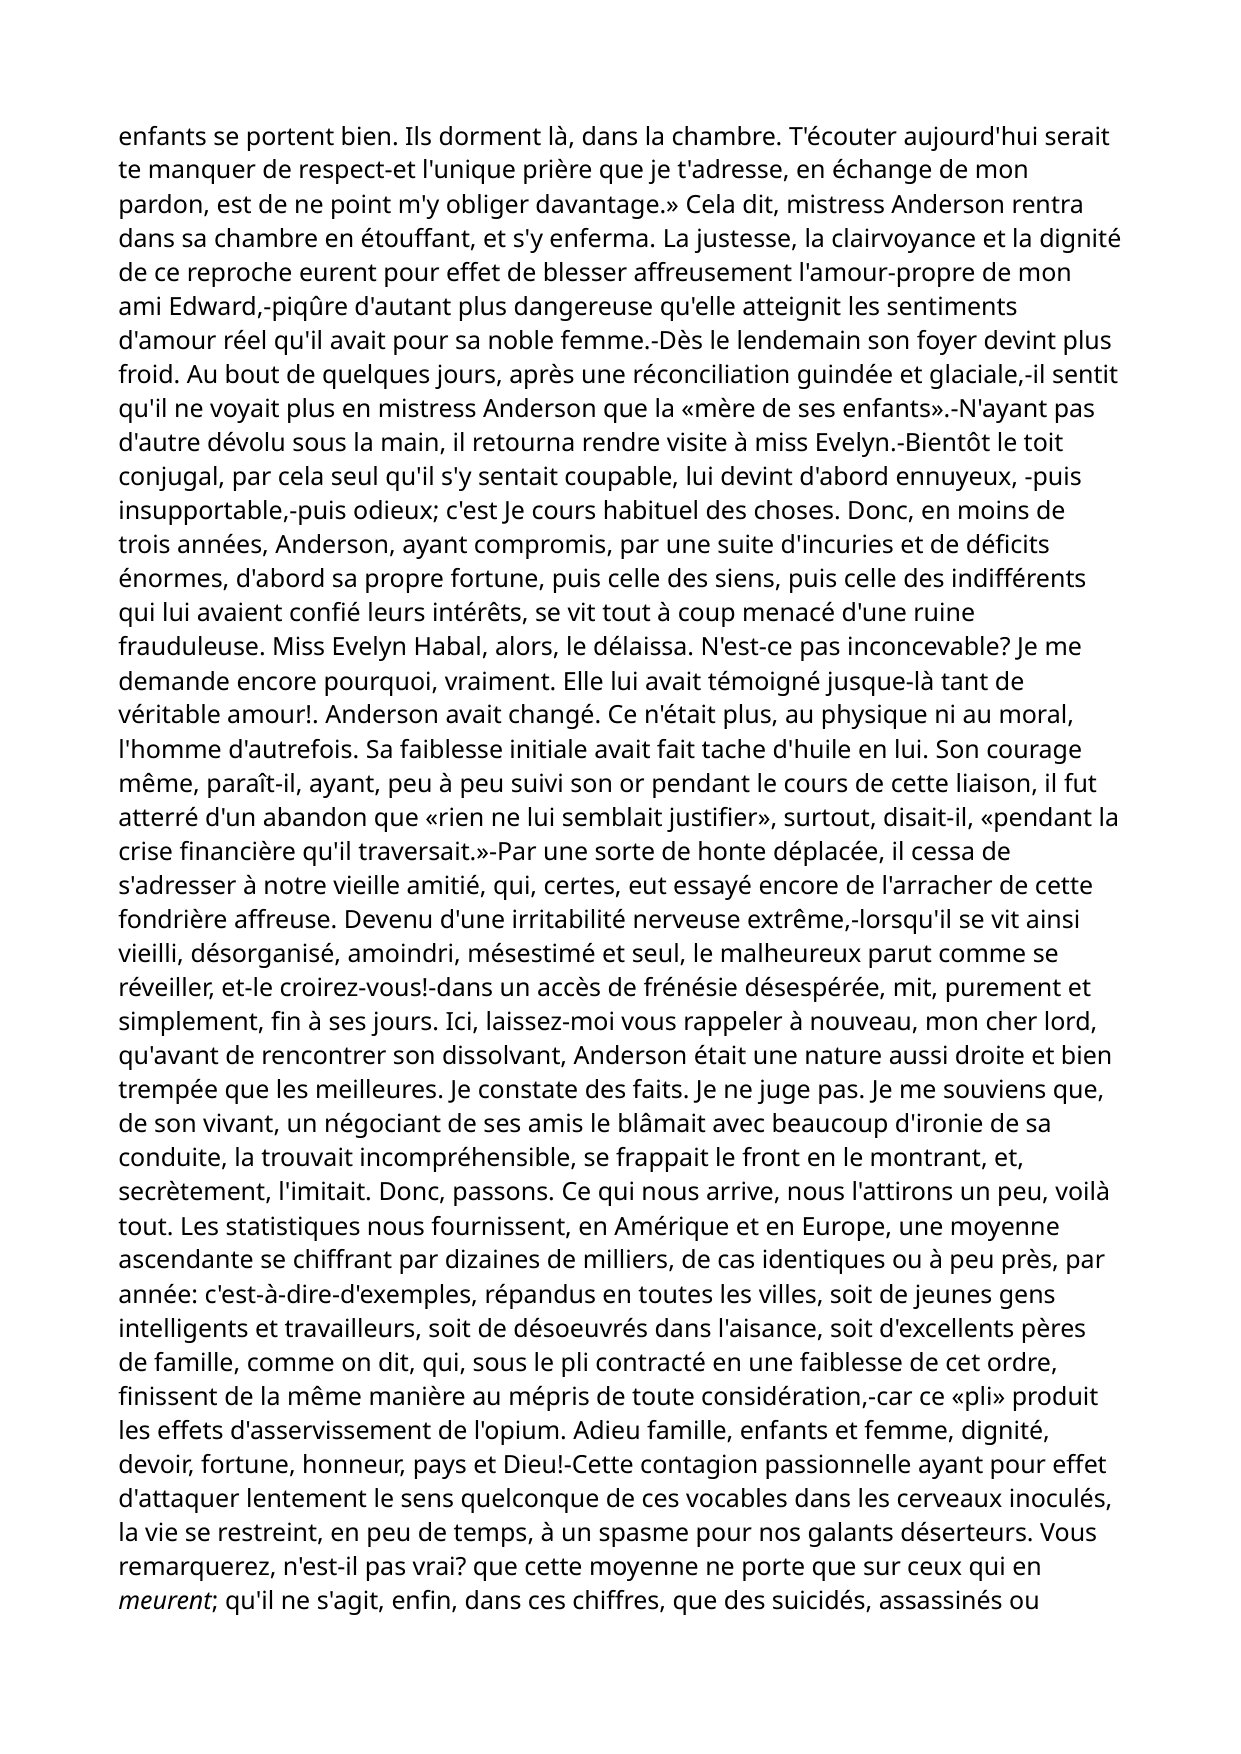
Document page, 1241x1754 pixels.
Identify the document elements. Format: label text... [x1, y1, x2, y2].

text enfants se portent bien. Ils dorment là, dans la chambre. T'écouter aujourd'hui serait te manquer de respect-et l'unique prière que je t'adresse, en échange de mon pardon, est de ne point m'y obliger davantage.» Cela dit, mistress Anderson rentra dans sa chambre en étouffant, et s'y enferma. La justesse, la clairvoyance et la dignité de ce reproche eurent pour effet de blesser affreusement l'amour-propre de mon ami Edward,-piqûre d'autant plus dangereuse qu'elle atteignit les sentiments d'amour réel qu'il avait pour sa noble femme.-Dès le lendemain son foyer devint plus froid. Au bout de quelques jours, après une réconciliation guindée et glaciale,-il sentit qu'il ne voyait plus en mistress Anderson que la «mère de ses enfants».-N'ayant pas d'autre dévolu sous la main, il retourna rendre visite à miss Evelyn.-Bientôt le toit conjugal, par cela seul qu'il s'y sentait coupable, lui devint d'abord ennuyeux, -puis insupportable,-puis odieux; c'est Je cours habituel des choses. Donc, en moins de trois années, Anderson, ayant compromis, par une suite d'incuries et de déficits énormes, d'abord sa propre fortune, puis celle des siens, puis celle des indifférents qui lui avaient confié leurs intérêts, se vit tout à coup menacé d'une ruine frauduleuse. Miss Evelyn Habal, alors, le délaissa. N'est-ce pas inconcevable? Je me demande encore pourquoi, vraiment. Elle lui avait témoigné jusque-là tant de véritable amour!. Anderson avait changé. Ce n'était plus, au physique ni au moral, l'homme d'autrefois. Sa faiblesse initiale avait fait tache d'huile en lui. Son courage même, paraît-il, ayant, peu à peu suivi son or pendant le cours de cette liaison, il fut atterré d'un abandon que «rien ne lui semblait justifier», surtout, disait-il, «pendant la crise financière qu'il traversait.»-Par une sorte de honte déplacée, il cessa de s'adresser à notre vieille amitié, qui, certes, eut essayé encore de l'arracher de cette fondrière affreuse. Devenu d'une irritabilité nerveuse extrême,-lorsqu'il se vit ainsi vieilli, désorganisé, amoindri, mésestimé et seul, le malheureux parut comme se réveiller, et-le croirez-vous!-dans un accès de frénésie désespérée, mit, purement et simplement, fin à ses jours. Ici, laissez-moi vous rappeler à nouveau, mon cher lord, qu'avant de rencontrer son dissolvant, Anderson était une nature aussi droite et bien trempée que les meilleures. Je constate des faits. Je ne juge pas. Je me souviens que, de son vivant, un négociant de ses amis le blâmait avec beaucoup d'ironie de sa conduite, la trouvait incompréhensible, se frappait le front en le montrant, et, secrètement, l'imitait. Donc, passons. Ce qui nous arrive, nous l'attirons un peu, voilà tout. Les statistiques nous fournissent, en Amérique et en Europe, une moyenne ascendante se chiffrant par dizaines de milliers, de cas identiques ou à peu près, par année: c'est-à-dire-d'exemples, répandus en toutes les villes, soit de jeunes gens intelligents et travailleurs, soit de désoeuvrés dans l'aisance, soit d'excellents pères de famille, comme on dit, qui, sous le pli contracté en une faiblesse de cet ordre, finissent de la même manière au mépris de toute considération,-car ce «pli» produit les effets d'asservissement de l'opium. Adieu famille, enfants et femme, dignité, devoir, fortune, honneur, pays et Dieu!-Cette contagion passionnelle ayant pour effet d'attaquer lentement le sens quelconque de ces vocables dans les cerveaux inoculés, la vie se restreint, en peu de temps, à un spasme pour nos galants déserteurs. Vous remarquerez, n'est-il pas vrai? que cette moyenne ne porte que sur ceux qui en meurent; qu'il ne s'agit, enfin, dans ces chiffres, que des suicidés, assassinés ou [118, 118, 1122, 1617]
